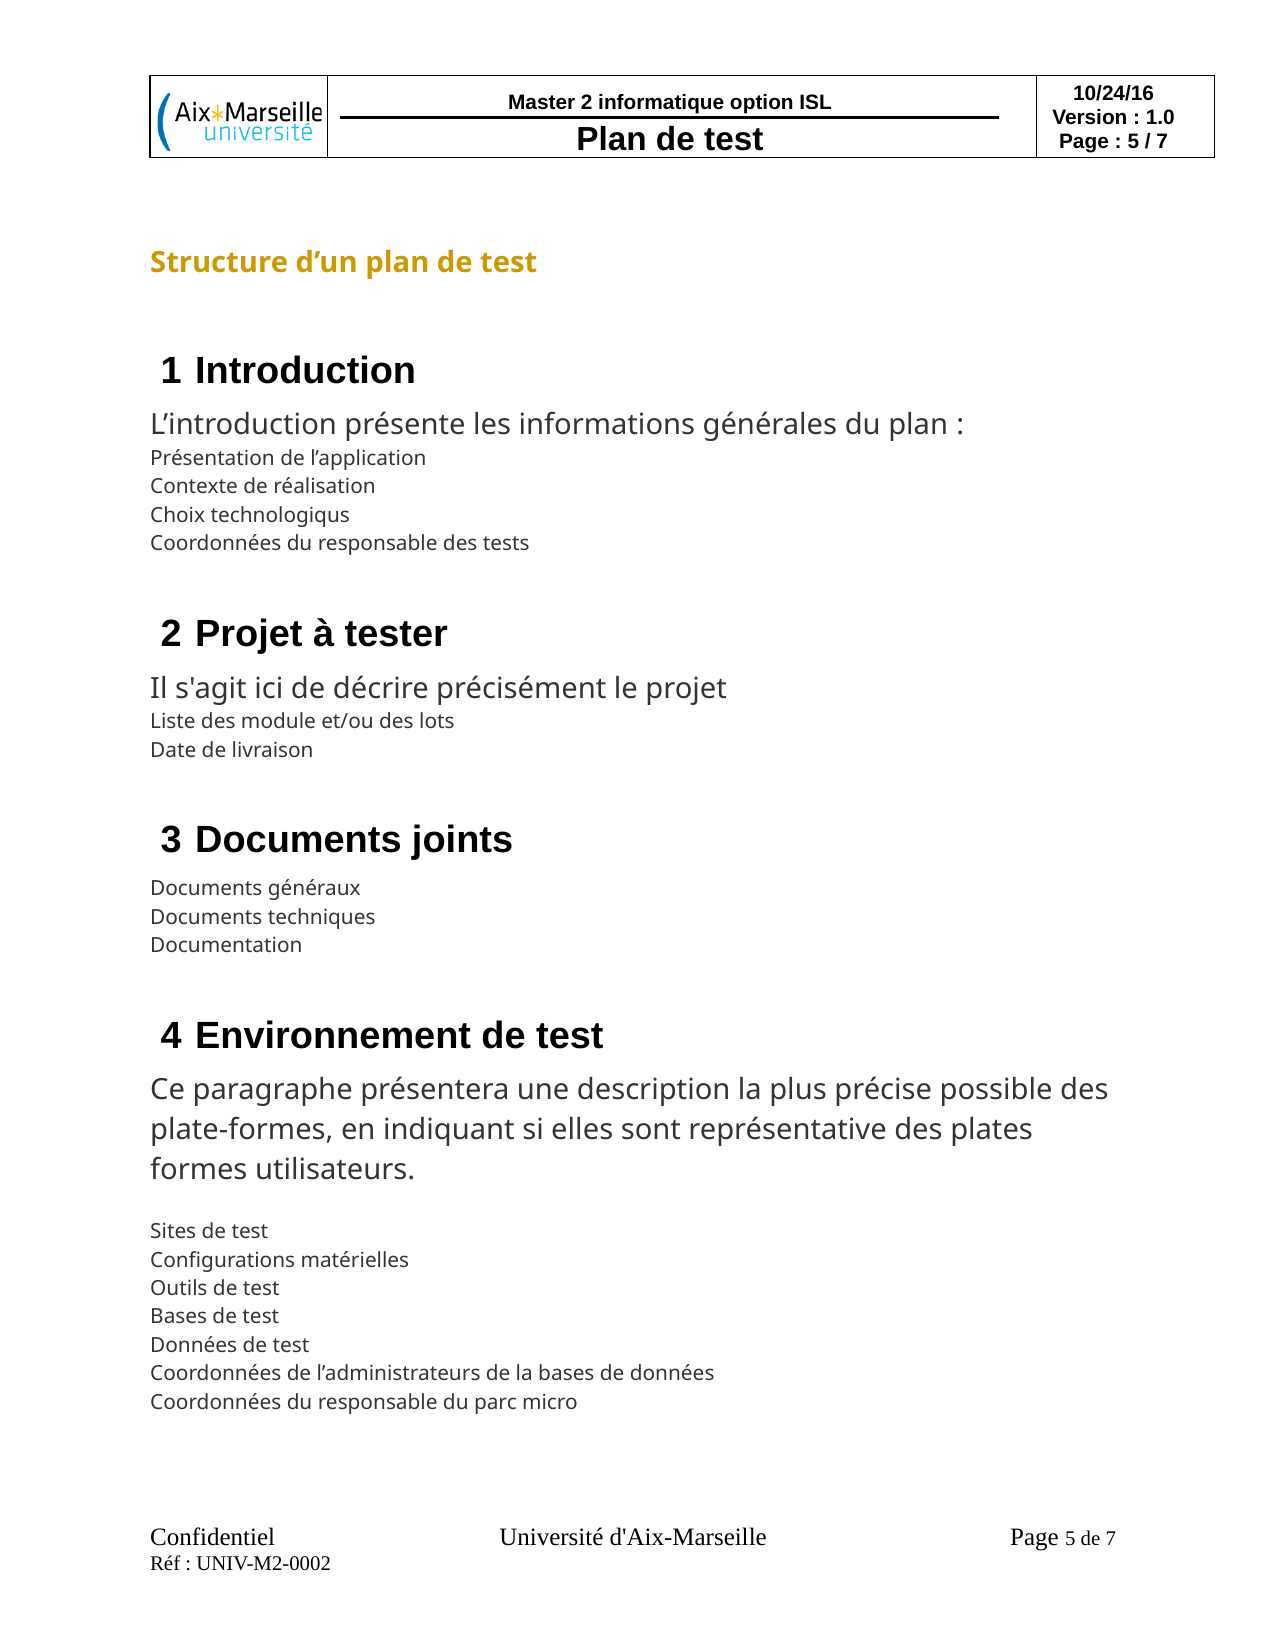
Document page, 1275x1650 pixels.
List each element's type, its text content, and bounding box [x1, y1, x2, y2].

text Documents techniques [150, 902, 1125, 930]
text Données de test [150, 1330, 1125, 1358]
subtitle Introduction [150, 347, 1125, 391]
text Choix technologiqus [150, 500, 1125, 528]
text Documentation [150, 930, 1125, 959]
text Bases de test [150, 1302, 1125, 1330]
text Date de livraison [150, 735, 1125, 763]
text Outils de test [150, 1273, 1125, 1302]
subtitle Projet à tester [150, 611, 1125, 654]
text Liste des module et/ou des lots [150, 707, 1125, 735]
text Coordonnées de l’administrateurs de la bases de données [150, 1358, 1125, 1387]
text Coordonnées du responsable du parc micro [150, 1387, 1125, 1415]
text Ce paragraphe présentera une description la plus précise possible des plate-formes, en indiquant si elles sont représentative des plates formes utilisateurs. [150, 1068, 1125, 1188]
subtitle Environnement de test [150, 1012, 1125, 1056]
text Sites de test [150, 1216, 1125, 1245]
text L’introduction présente les informations générales du plan : [150, 403, 1125, 443]
picture [157, 93, 322, 151]
subtitle Documents joints [150, 817, 1125, 861]
subtitle Structure d’un plan de test [150, 241, 1125, 281]
text Il s'agit ici de décrire précisément le projet [150, 667, 1125, 707]
text Coordonnées du responsable des tests [150, 528, 1125, 557]
text Présentation de l’application [150, 443, 1125, 472]
text Configurations matérielles [150, 1245, 1125, 1273]
text Contexte de réalisation [150, 472, 1125, 500]
text Documents généraux [150, 873, 1125, 902]
